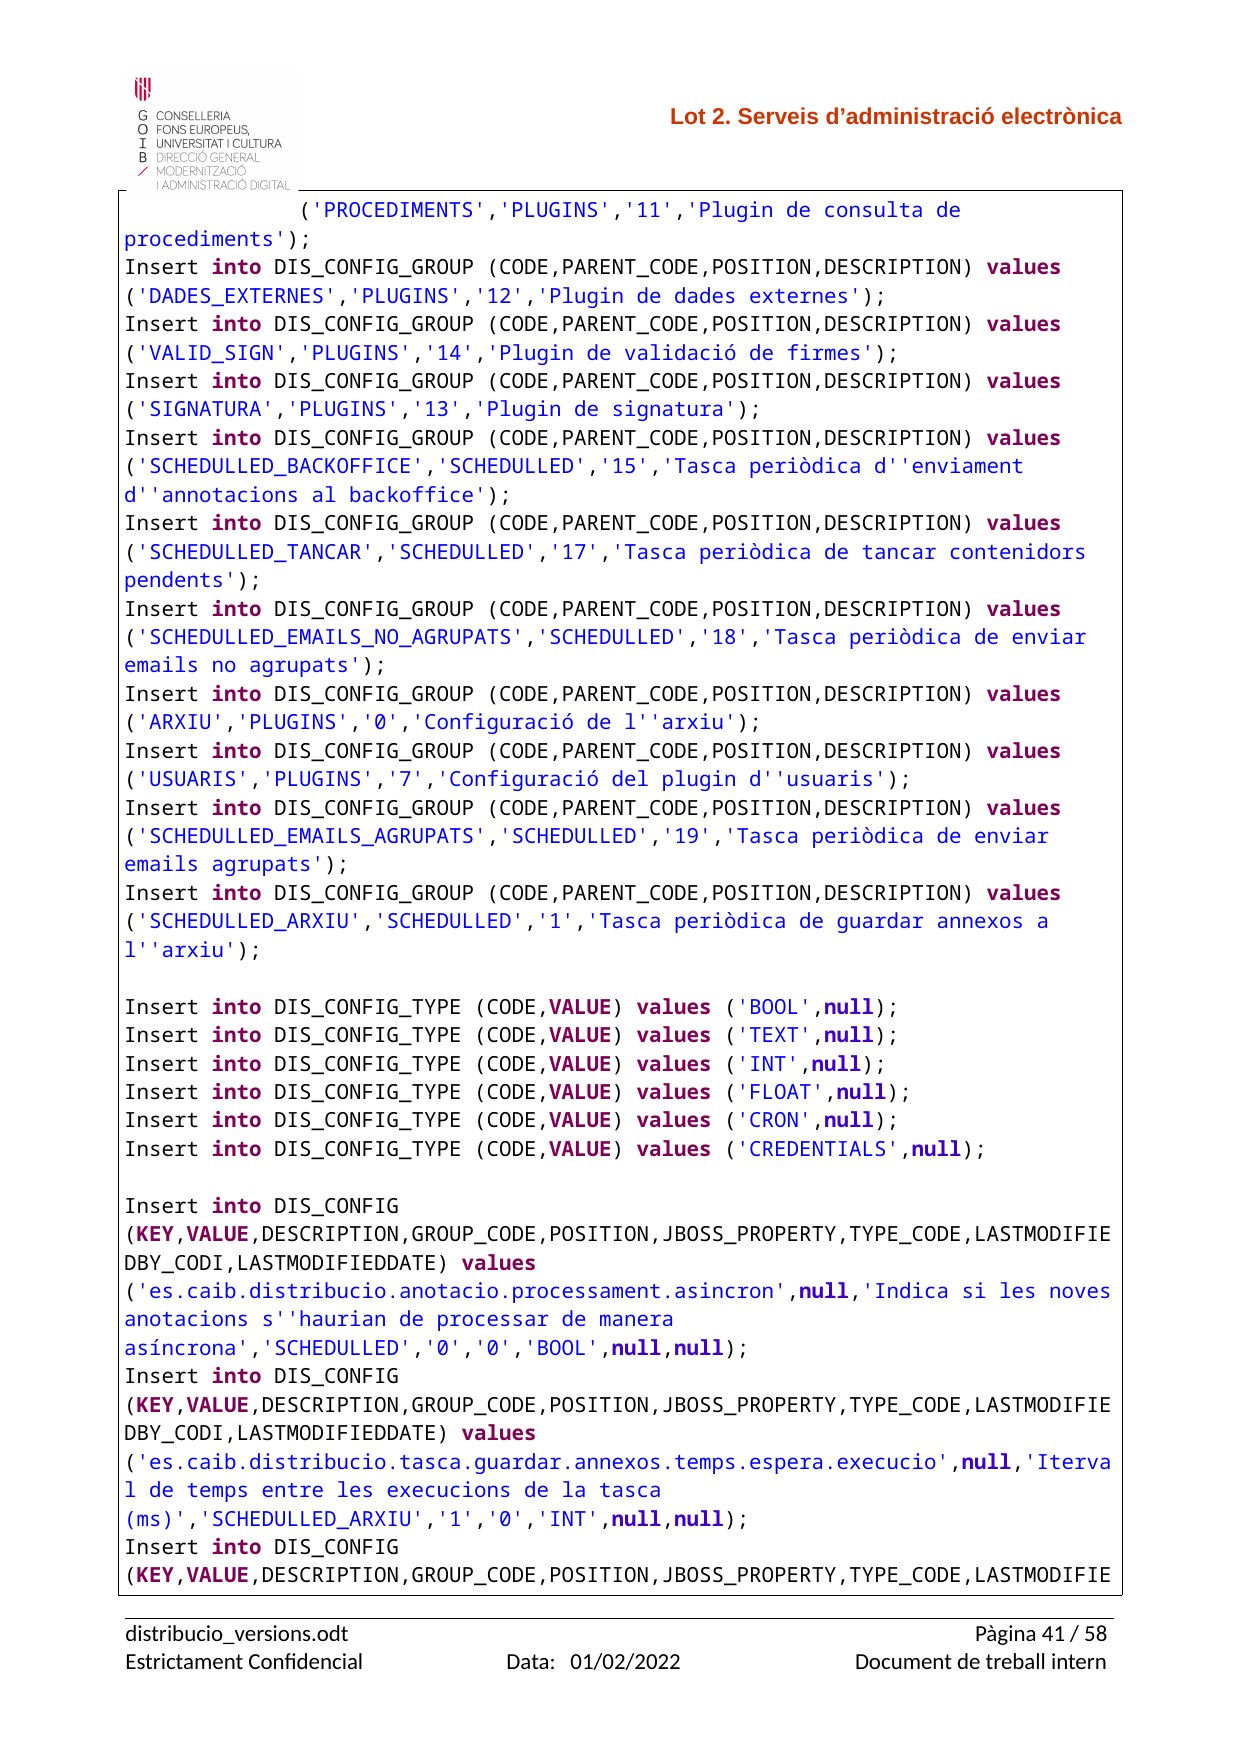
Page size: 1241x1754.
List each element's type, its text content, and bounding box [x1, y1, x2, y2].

table_header ('PROCEDIMENTS','PLUGINS','11','Plugin de consulta de procediments'); Insert into DIS_CONFIG_GROUP (CODE,PARENT_CODE,POSITION,DESCRIPTION) values ('DADES_EXTERNES','PLUGINS','12','Plugin de dades externes'); Insert into DIS_CONFIG_GROUP (CODE,PARENT_CODE,POSITION,DESCRIPTION) values ('VALID_SIGN','PLUGINS','14','Plugin de validació de firmes'); Insert into DIS_CONFIG_GROUP (CODE,PARENT_CODE,POSITION,DESCRIPTION) values ('SIGNATURA','PLUGINS','13','Plugin de signatura'); Insert into DIS_CONFIG_GROUP (CODE,PARENT_CODE,POSITION,DESCRIPTION) values ('SCHEDULLED_BACKOFFICE','SCHEDULLED','15','Tasca periòdica d''enviament d''annotacions al backoffice'); Insert into DIS_CONFIG_GROUP (CODE,PARENT_CODE,POSITION,DESCRIPTION) values ('SCHEDULLED_TANCAR','SCHEDULLED','17','Tasca periòdica de tancar contenidors pendents'); Insert into DIS_CONFIG_GROUP (CODE,PARENT_CODE,POSITION,DESCRIPTION) values ('SCHEDULLED_EMAILS_NO_AGRUPATS','SCHEDULLED','18','Tasca periòdica de enviar emails no agrupats'); Insert into DIS_CONFIG_GROUP (CODE,PARENT_CODE,POSITION,DESCRIPTION) values ('ARXIU','PLUGINS','0','Configuració de l''arxiu'); Insert into DIS_CONFIG_GROUP (CODE,PARENT_CODE,POSITION,DESCRIPTION) values ('USUARIS','PLUGINS','7','Configuració del plugin d''usuaris'); Insert into DIS_CONFIG_GROUP (CODE,PARENT_CODE,POSITION,DESCRIPTION) values ('SCHEDULLED_EMAILS_AGRUPATS','SCHEDULLED','19','Tasca periòdica de enviar emails agrupats'); Insert into DIS_CONFIG_GROUP (CODE,PARENT_CODE,POSITION,DESCRIPTION) values ('SCHEDULLED_ARXIU','SCHEDULLED','1','Tasca periòdica de guardar annexos a l''arxiu'); Insert into DIS_CONFIG_TYPE (CODE,VALUE) values ('BOOL',null); Insert into DIS_CONFIG_TYPE (CODE,VALUE) values ('TEXT',null); Insert into DIS_CONFIG_TYPE (CODE,VALUE) values ('INT',null); Insert into DIS_CONFIG_TYPE (CODE,VALUE) values ('FLOAT',null); Insert into DIS_CONFIG_TYPE (CODE,VALUE) values ('CRON',null); Insert into DIS_CONFIG_TYPE (CODE,VALUE) values ('CREDENTIALS',null); Insert into DIS_CONFIG (KEY,VALUE,DESCRIPTION,GROUP_CODE,POSITION,JBOSS_PROPERTY,TYPE_CODE,LASTMODIFIEDBY_CODI,LASTMODIFIEDDATE) values ('es.caib.distribucio.anotacio.processament.asincron',null,'Indica si les noves anotacions s''haurian de processar de manera asíncrona','SCHEDULLED','0','0','BOOL',null,null); Insert into DIS_CONFIG (KEY,VALUE,DESCRIPTION,GROUP_CODE,POSITION,JBOSS_PROPERTY,TYPE_CODE,LASTMODIFIEDBY_CODI,LASTMODIFIEDDATE) values ('es.caib.distribucio.tasca.guardar.annexos.temps.espera.execucio',null,'Iterval de temps entre les execucions de la tasca (ms)','SCHEDULLED_ARXIU','1','0','INT',null,null); Insert into DIS_CONFIG (KEY,VALUE,DESCRIPTION,GROUP_CODE,POSITION,JBOSS_PROPERTY,TYPE_CODE,LASTMODIFIE [119, 191, 1122, 1595]
picture [126, 70, 299, 197]
